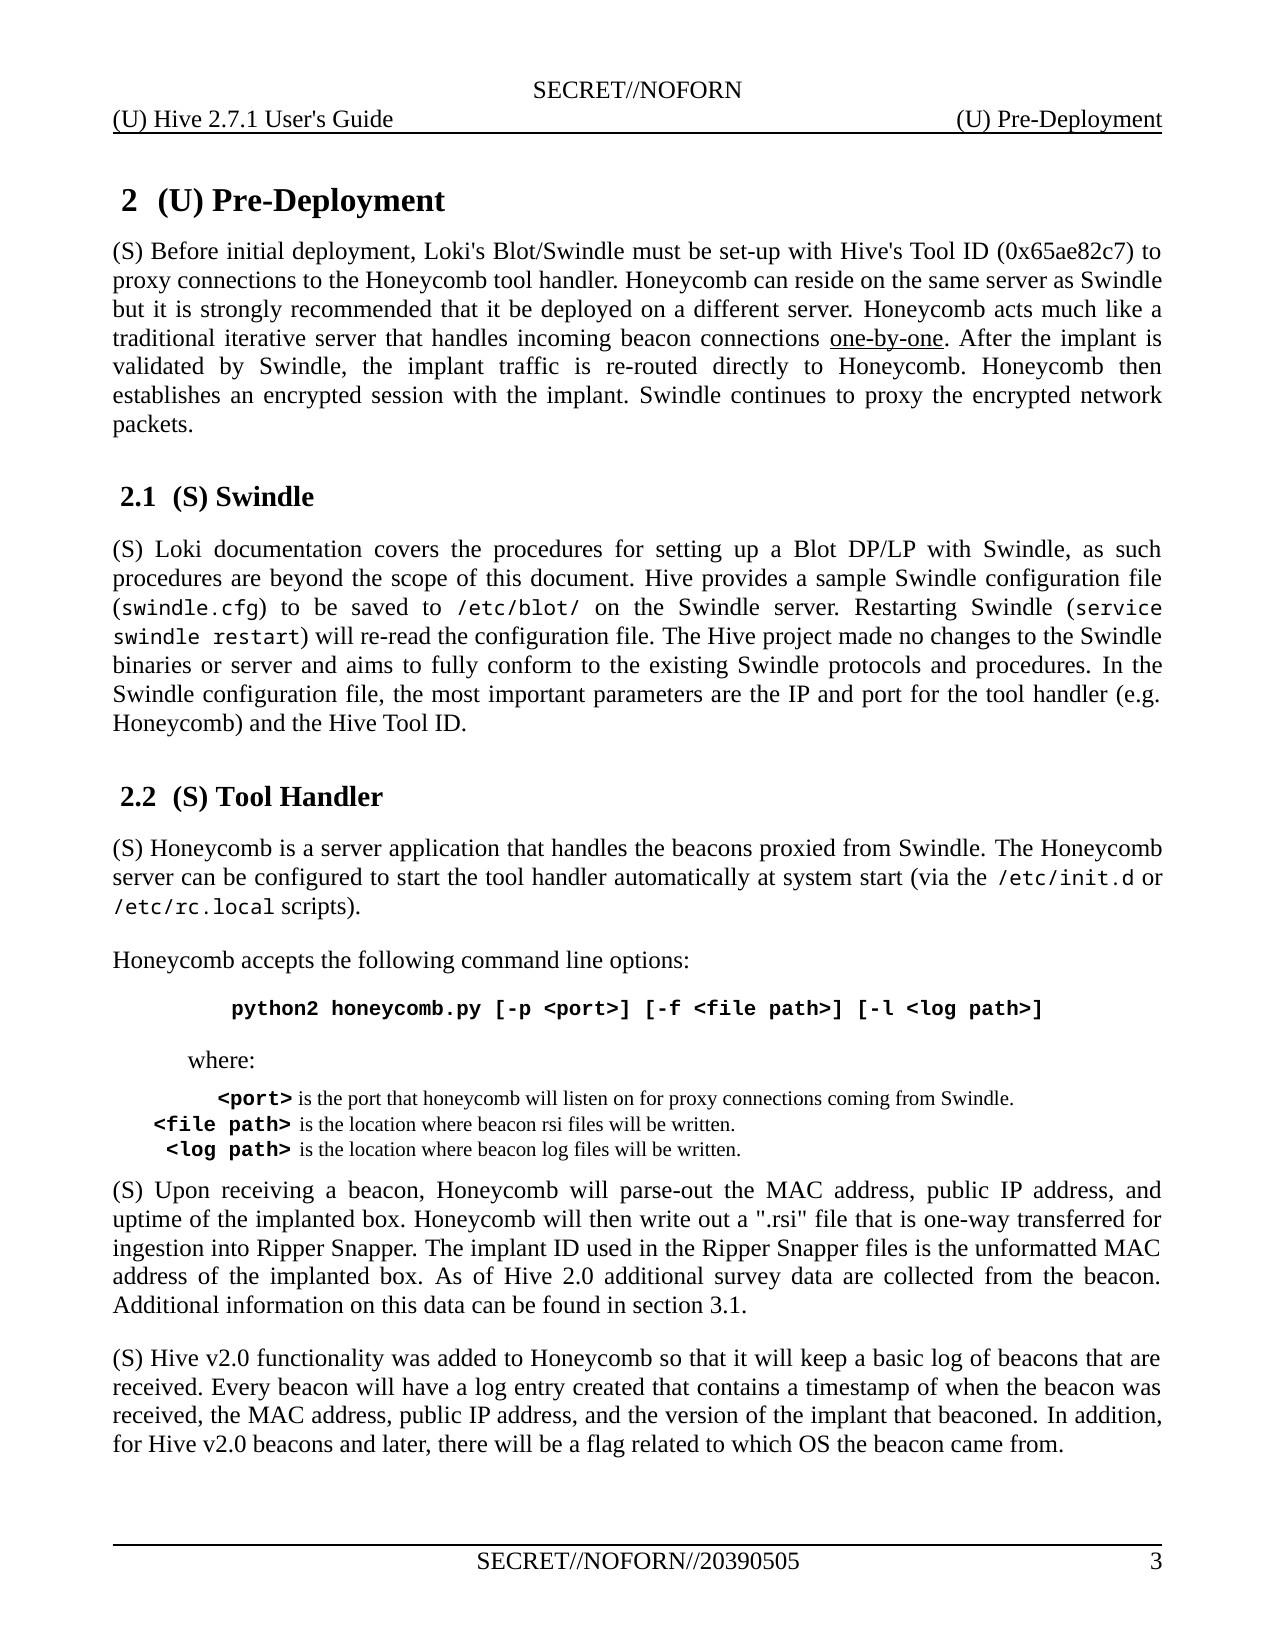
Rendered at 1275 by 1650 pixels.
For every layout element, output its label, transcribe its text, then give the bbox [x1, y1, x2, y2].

text <port> is the port that honeycomb will listen on for proxy connections coming from Swindle. [112, 1086, 1162, 1112]
text python2 honeycomb.py [-p <port>] [-f <file path>] [-l <log path>] [112, 998, 1162, 1021]
text where: [112, 1045, 1162, 1074]
subtitle (S) Tool Handler [112, 779, 1162, 812]
subtitle (S) Swindle [112, 479, 1162, 513]
text (S) Loki documentation covers the procedures for setting up a Blot DP/LP with Swindle, as such procedures are beyond the scope of this document. Hive provides a sample Swindle configuration file (swindle.cfg) to be saved to /etc/blot/ on the Swindle server. Restarting Swindle (service swindle restart) will re-read the configuration file. The Hive project made no changes to the Swindle binaries or server and aims to fully conform to the existing Swindle protocols and procedures. In the Swindle configuration file, the most important parameters are the IP and port for the tool handler (e.g. Honeycomb) and the Hive Tool ID. [112, 534, 1162, 737]
text (S) Hive v2.0 functionality was added to Honeycomb so that it will keep a basic log of beacons that are received. Every beacon will have a log entry created that contains a timestamp of when the beacon was received, the MAC address, public IP address, and the version of the implant that beaconed. In addition, for Hive v2.0 beacons and later, there will be a flag related to which OS the beacon came from. [112, 1343, 1162, 1458]
subtitle (U) Pre-Deployment [112, 180, 1162, 218]
text <file path> is the location where beacon rsi files will be written. [112, 1112, 1162, 1137]
text (S) Honeycomb is a server application that handles the beacons proxied from Swindle. The Honeycomb server can be configured to start the tool handler automatically at system start (via the /etc/init.d or /etc/rc.local scripts). [112, 833, 1162, 921]
text <log path> is the location where beacon log files will be written. [112, 1137, 1162, 1163]
text (S) Upon receiving a beacon, Honeycomb will parse-out the MAC address, public IP address, and uptime of the implanted box. Honeycomb will then write out a ".rsi" file that is one-way transferred for ingestion into Ripper Snapper. The implant ID used in the Ripper Snapper files is the unformatted MAC address of the implanted box. As of Hive 2.0 additional survey data are collected from the beacon. Additional information on this data can be found in section 3.1. [112, 1175, 1162, 1319]
text Honeycomb accepts the following command line options: [112, 945, 1162, 974]
text (S) Before initial deployment, Loki's Blot/Swindle must be set-up with Hive's Tool ID (0x65ae82c7) to proxy connections to the Honeycomb tool handler. Honeycomb can reside on the same server as Swindle but it is strongly recommended that it be deployed on a different server. Honeycomb acts much like a traditional iterative server that handles incoming beacon connections one-by-one. After the implant is validated by Swindle, the implant traffic is re-routed directly to Honeycomb. Honeycomb then establishes an encrypted session with the implant. Swindle continues to proxy the encrypted network packets. [112, 236, 1162, 438]
